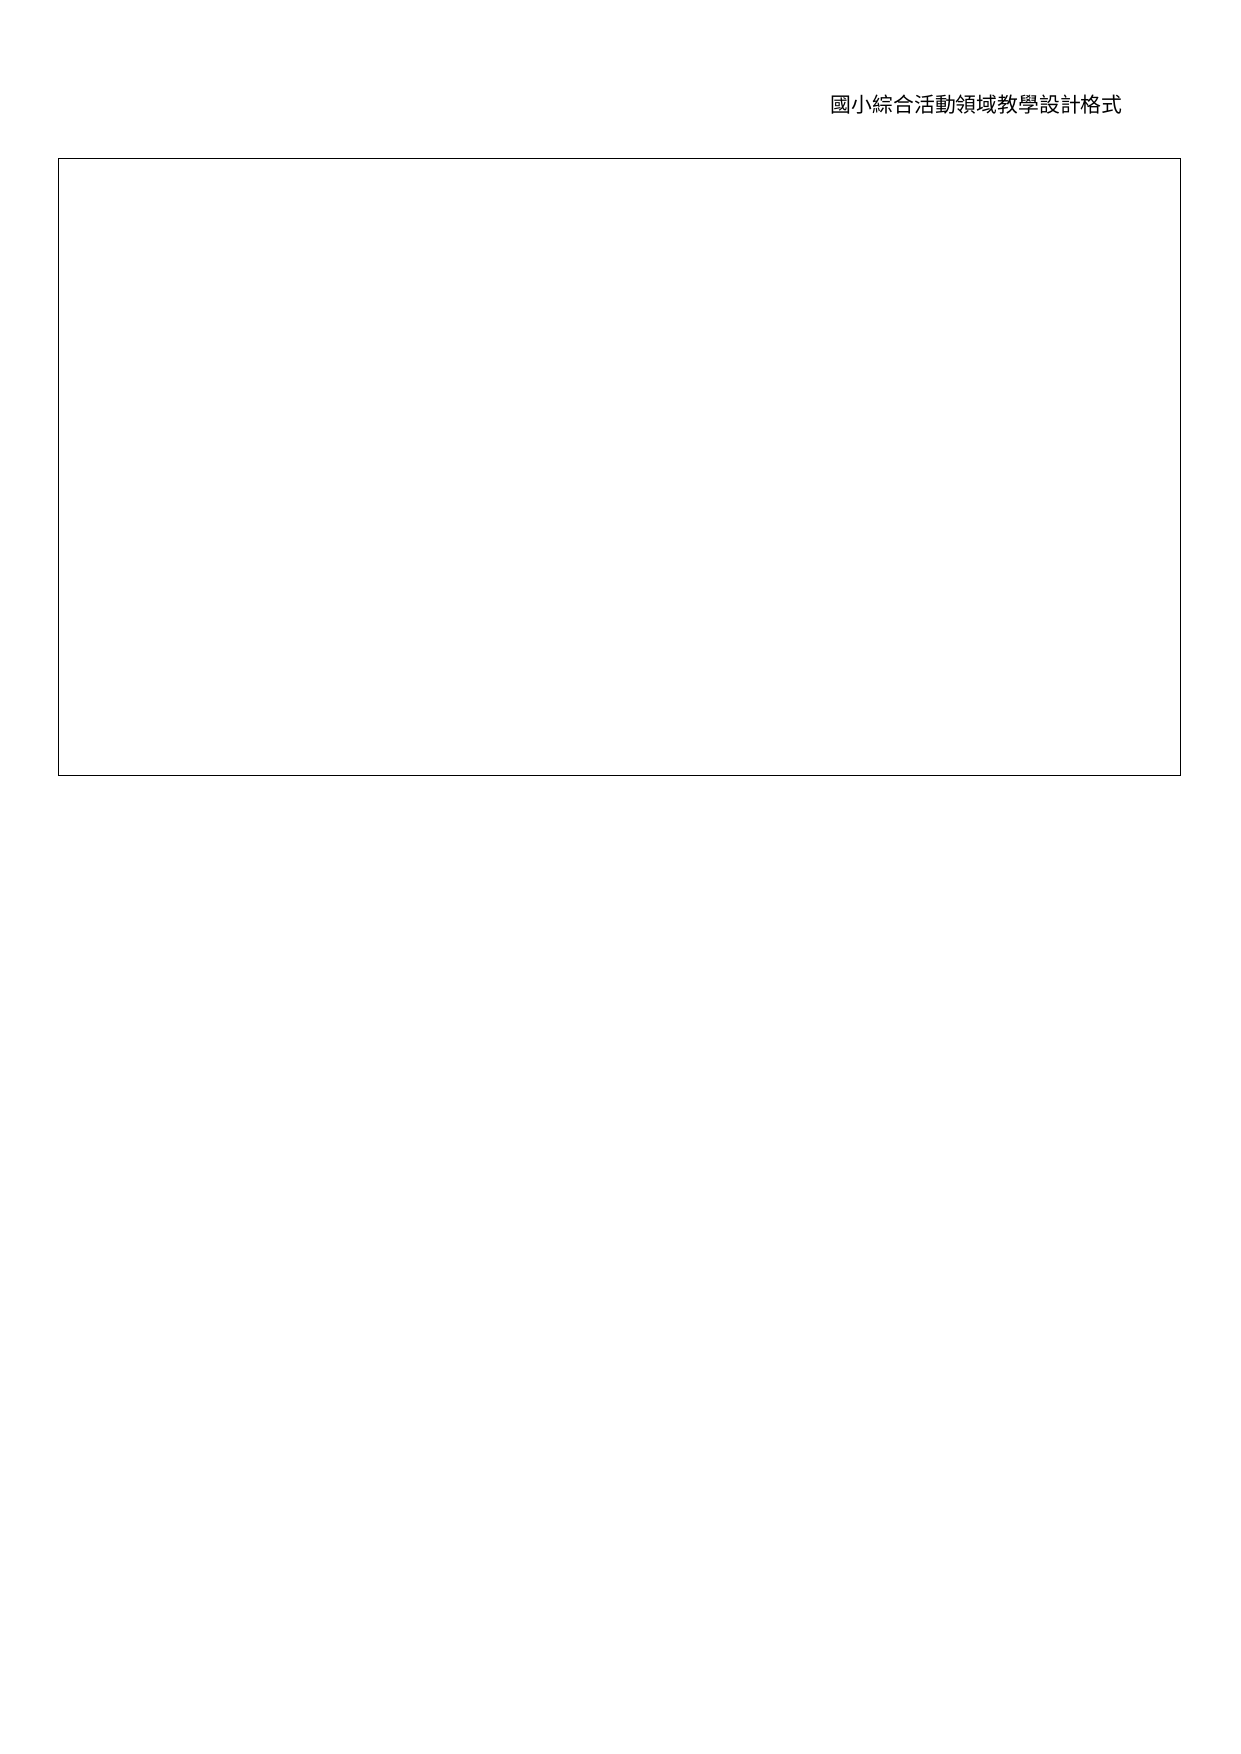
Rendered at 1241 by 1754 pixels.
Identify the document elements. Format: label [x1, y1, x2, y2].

table_cell [59, 159, 1180, 775]
